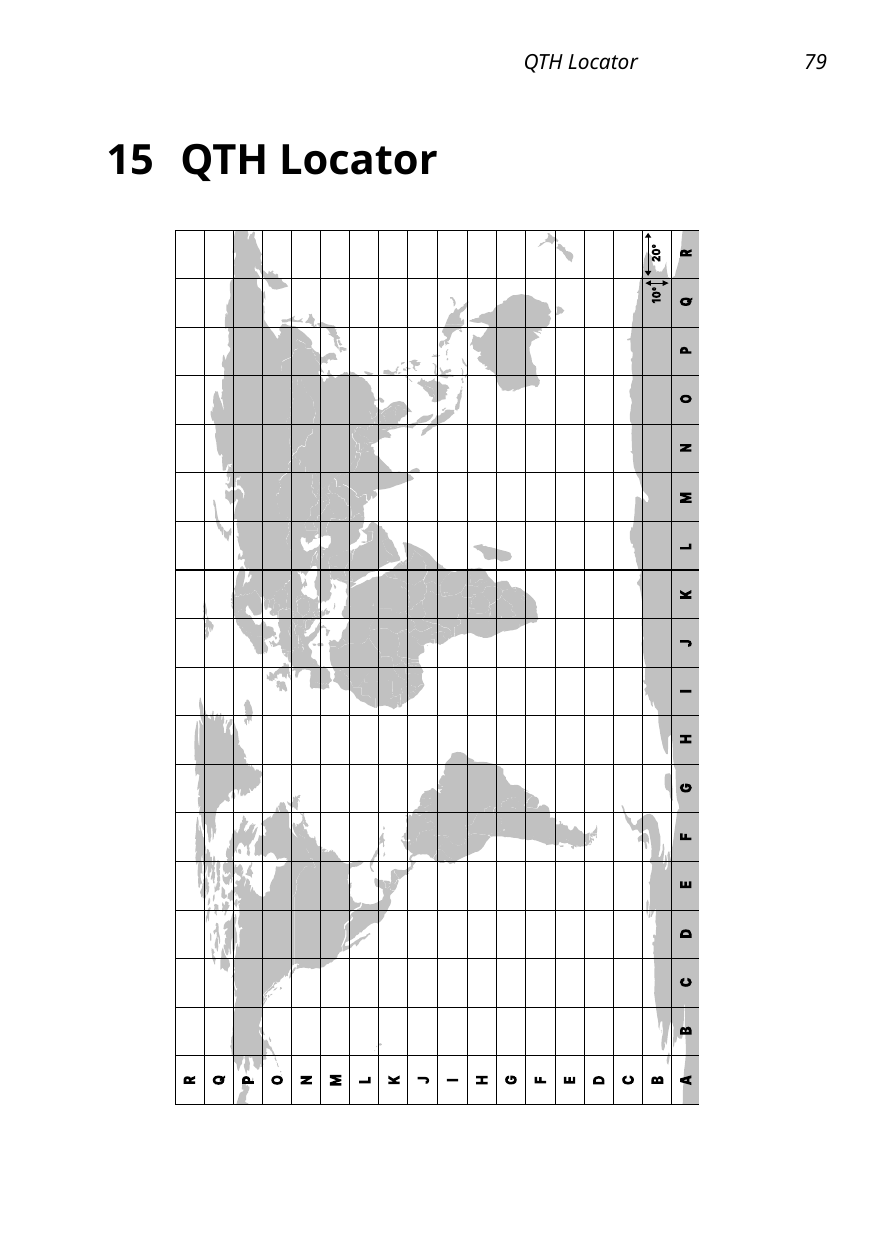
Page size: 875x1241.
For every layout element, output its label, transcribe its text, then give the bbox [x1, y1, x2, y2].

subtitle QTH Locator [106, 130, 827, 187]
